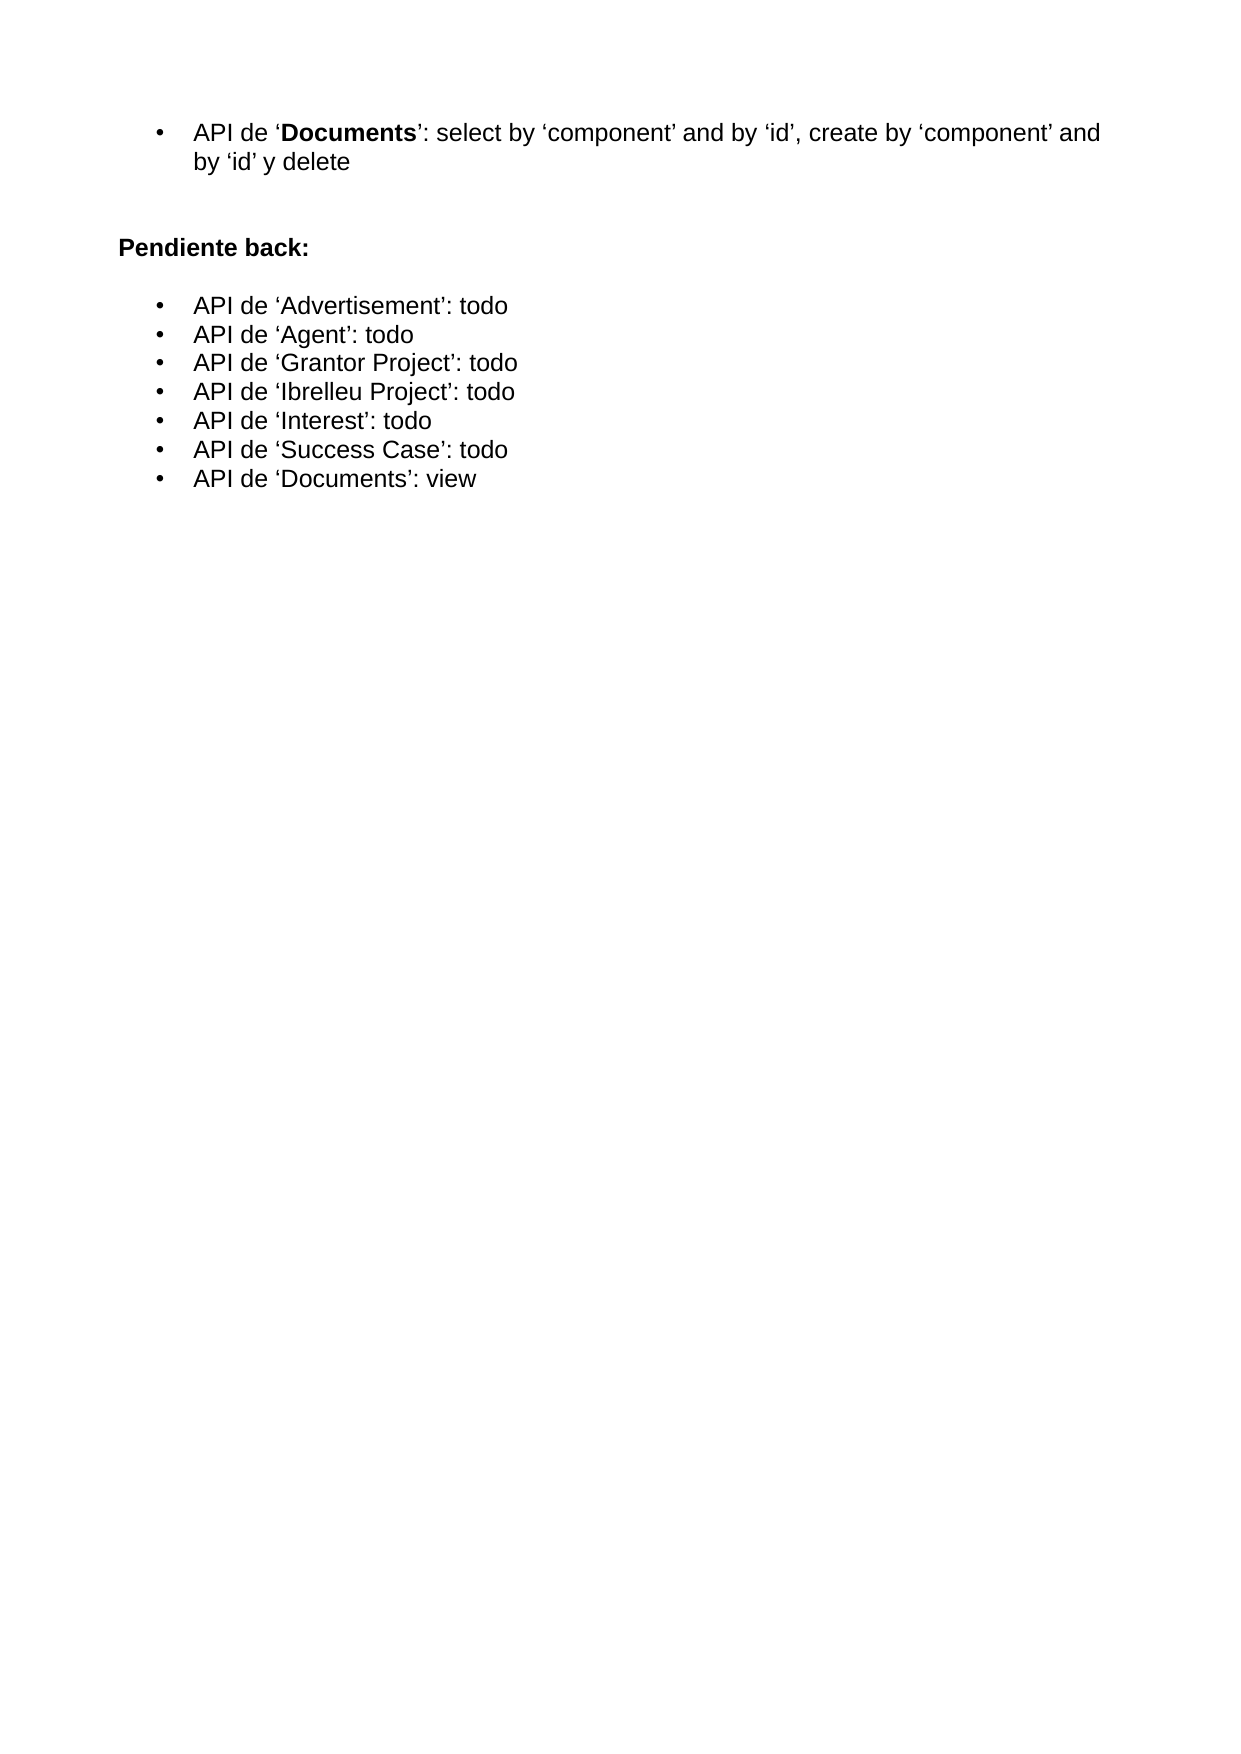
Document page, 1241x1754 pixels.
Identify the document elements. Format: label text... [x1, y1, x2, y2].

list API de ‘Success Case’: todo [156, 435, 1122, 464]
list API de ‘Documents’: select by ‘component’ and by ‘id’, create by ‘component’ and by ‘id’ y delete [156, 118, 1122, 176]
list API de ‘Interest’: todo [156, 406, 1122, 435]
list API de ‘Agent’: todo [156, 319, 1122, 348]
list API de ‘Advertisement’: todo [156, 291, 1122, 319]
list API de ‘Documents’: view [156, 464, 1122, 493]
list API de ‘Grantor Project’: todo [156, 348, 1122, 377]
text Pendiente back: [118, 233, 1122, 262]
list API de ‘Ibrelleu Project’: todo [156, 377, 1122, 406]
